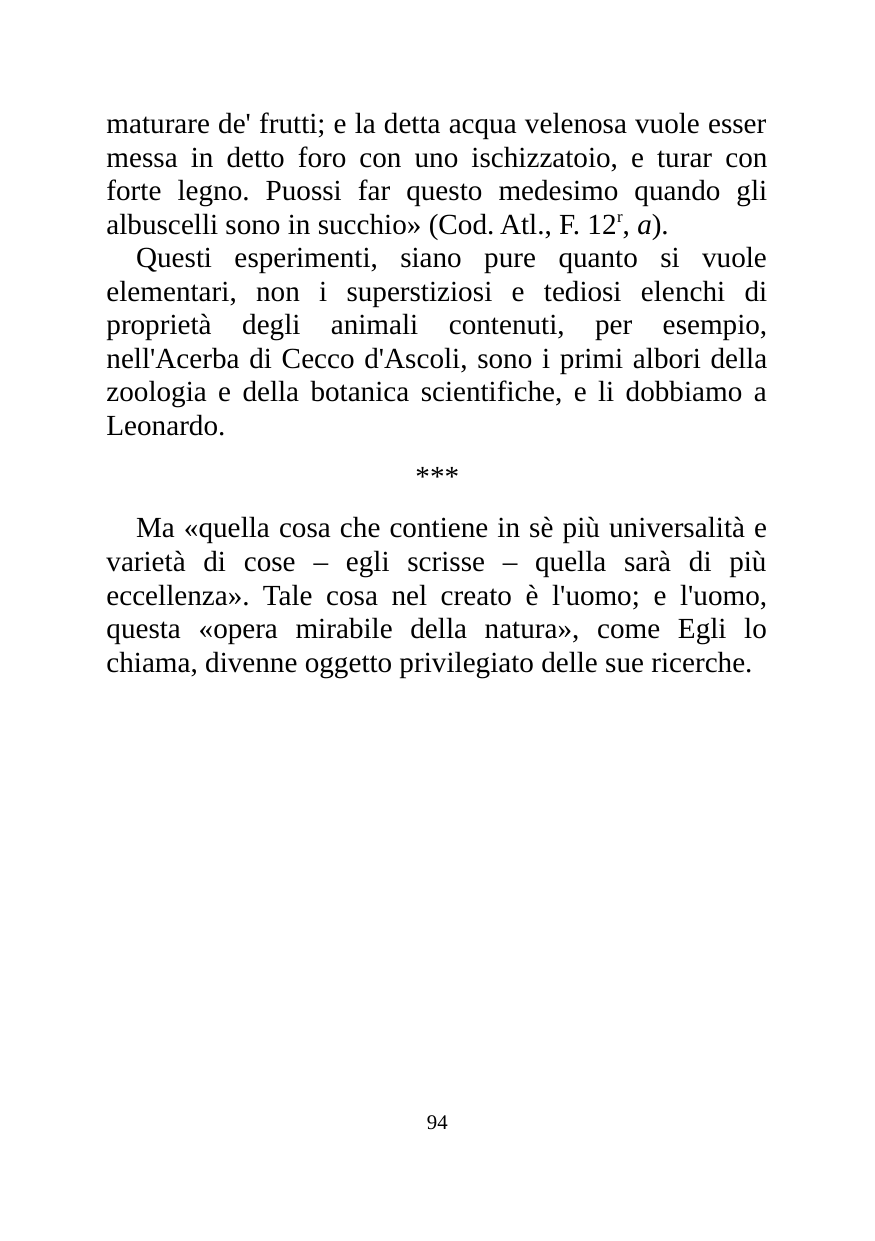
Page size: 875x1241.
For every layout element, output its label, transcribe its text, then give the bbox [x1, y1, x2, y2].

text Questi esperimenti, siano pure quanto si vuole elementari, non i superstiziosi e tediosi elenchi di proprietà degli animali contenuti, per esempio, nell'Acerba di Cecco d'Ascoli, sono i primi albori della zoologia e della botanica scientifiche, e li dobbiamo a Leonardo. [106, 240, 768, 442]
text maturare de' frutti; e la detta acqua velenosa vuole esser messa in detto foro con uno ischizzatoio, e turar con forte legno. Puossi far questo medesimo quando gli albuscelli sono in succhio» (Cod. Atl., F. 12r, a). [106, 106, 768, 240]
text *** [106, 459, 768, 493]
text Ma «quella cosa che contiene in sè più universalità e varietà di cose – egli scrisse – quella sarà di più eccellenza». Tale cosa nel creato è l'uomo; e l'uomo, questa «opera mirabile della natura», come Egli lo chiama, divenne oggetto privilegiato delle sue ricerche. [106, 511, 768, 678]
